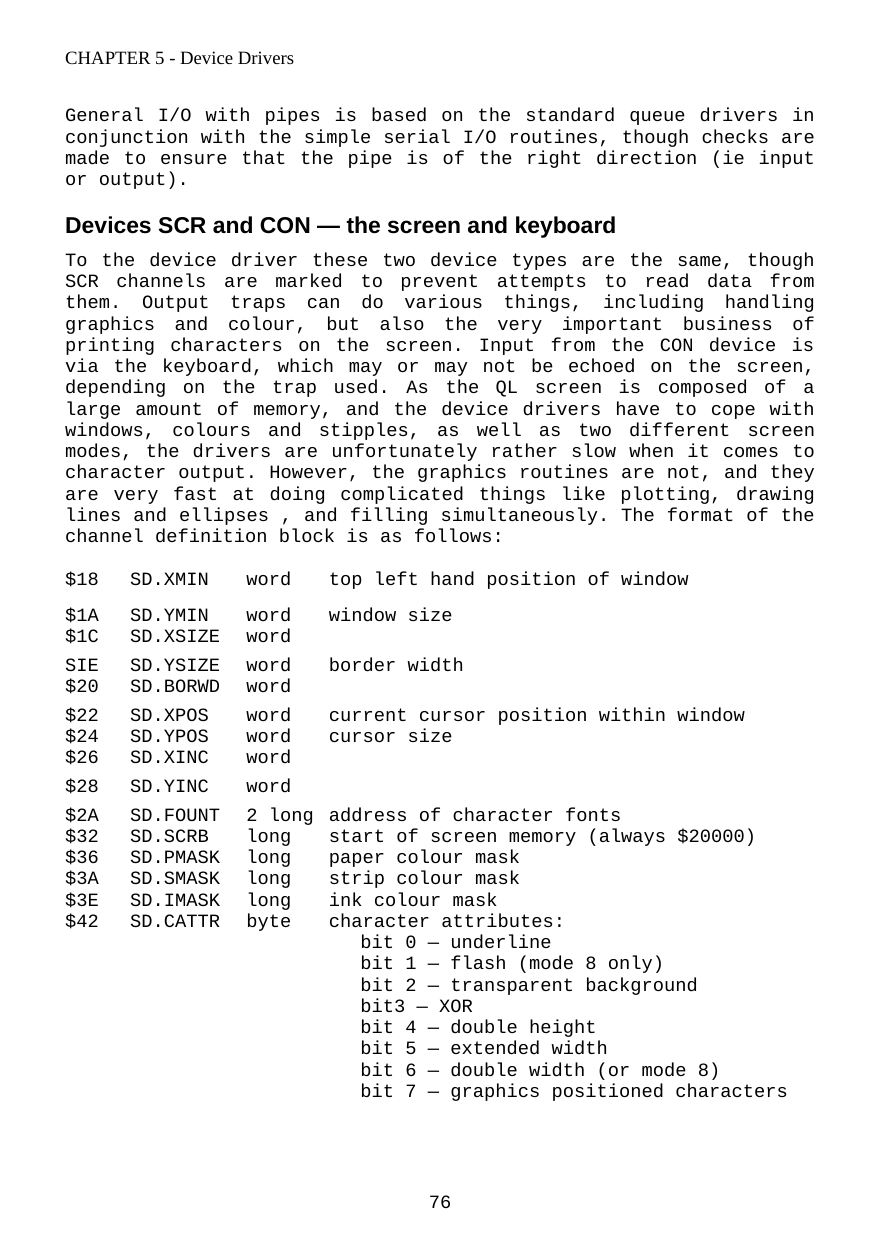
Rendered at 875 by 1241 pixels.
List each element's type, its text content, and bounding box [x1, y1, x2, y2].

table_cell window size [329, 605, 815, 627]
table_cell bit 7 — graphics positioned characters [360, 1082, 815, 1103]
table_cell [130, 1060, 246, 1082]
table_header SD.XMIN [130, 569, 246, 605]
table_cell [130, 997, 246, 1018]
table_cell SD.BORWD [130, 677, 246, 705]
table_cell SD.SMASK [130, 869, 246, 890]
table_cell [329, 777, 815, 805]
table_cell SD.XPOS [130, 705, 246, 727]
table_cell SIE [65, 655, 130, 677]
table_cell SD.IMASK [130, 890, 246, 912]
table_cell bit 2 — transparent background [360, 975, 815, 997]
table_cell $24 [65, 727, 130, 748]
table_cell [329, 997, 360, 1018]
table_cell $3E [65, 890, 130, 912]
table_cell [65, 975, 130, 997]
table_cell SD.SCRB [130, 827, 246, 848]
table_cell word [246, 777, 328, 805]
table_cell SD.XSIZE [130, 627, 246, 655]
table_cell [130, 933, 246, 954]
table_cell bit 6 — double width (or mode 8) [360, 1060, 815, 1082]
table_cell long [246, 848, 328, 869]
table_cell $36 [65, 848, 130, 869]
table_cell [246, 1018, 328, 1039]
table_cell [65, 997, 130, 1018]
table_cell word [246, 655, 328, 677]
table_cell [246, 997, 328, 1018]
table_cell word [246, 727, 328, 748]
text General I/O with pipes is based on the standard queue drivers in conjunction with the simple serial I/O routines, though checks are made to ensure that the pipe is of the right direction (ie input or output). [65, 106, 815, 191]
table_cell SD.CATTR [130, 912, 246, 933]
table_cell $42 [65, 912, 130, 933]
table_cell $2A [65, 805, 130, 827]
table_header top left hand position of window [329, 569, 815, 605]
table_cell [246, 1039, 328, 1060]
table_cell [65, 1018, 130, 1039]
table_cell SD.YSIZE [130, 655, 246, 677]
table_cell [65, 1060, 130, 1082]
table_cell start of screen memory (always $20000) [329, 827, 815, 848]
table_cell [329, 975, 360, 997]
table_cell [329, 627, 815, 655]
table_cell long [246, 827, 328, 848]
table_cell [246, 1060, 328, 1082]
table_cell [65, 933, 130, 954]
table_header $18 [65, 569, 130, 605]
table_cell $3A [65, 869, 130, 890]
table_cell $32 [65, 827, 130, 848]
table_cell ink colour mask [329, 890, 815, 912]
table_cell bit 5 — extended width [360, 1039, 815, 1060]
table_cell $20 [65, 677, 130, 705]
table_cell paper colour mask [329, 848, 815, 869]
table_cell long [246, 890, 328, 912]
table_cell [130, 1039, 246, 1060]
table_cell [329, 748, 815, 777]
table_cell [329, 933, 360, 954]
table_cell word [246, 705, 328, 727]
table_cell [130, 975, 246, 997]
table_cell [329, 677, 815, 705]
table_cell word [246, 677, 328, 705]
table_cell strip colour mask [329, 869, 815, 890]
table_cell byte [246, 912, 328, 933]
table_cell [329, 1060, 360, 1082]
table_cell [65, 1039, 130, 1060]
table_cell [246, 975, 328, 997]
table_cell bit 0 — underline [360, 933, 815, 954]
table_cell border width [329, 655, 815, 677]
table_cell [246, 933, 328, 954]
table_cell $1A [65, 605, 130, 627]
table_cell bit 4 — double height [360, 1018, 815, 1039]
table_cell SD.PMASK [130, 848, 246, 869]
table_cell $22 [65, 705, 130, 727]
subtitle Devices SCR and CON — the screen and keyboard [65, 212, 815, 239]
table_cell long [246, 869, 328, 890]
table_cell [130, 1082, 246, 1103]
table_cell SD.YMIN [130, 605, 246, 627]
table_cell current cursor position within window [329, 705, 815, 727]
table_cell SD.FOUNT [130, 805, 246, 827]
table_cell [246, 954, 328, 975]
table_cell word [246, 748, 328, 777]
table_cell bit 1 — flash (mode 8 only) [360, 954, 815, 975]
table_cell word [246, 605, 328, 627]
table_cell [65, 954, 130, 975]
table_cell [246, 1082, 328, 1103]
table_cell SD.XINC [130, 748, 246, 777]
table_cell [329, 954, 360, 975]
table_cell [329, 1018, 360, 1039]
table_cell $1C [65, 627, 130, 655]
table_cell $28 [65, 777, 130, 805]
table_cell [65, 1082, 130, 1103]
table_cell SD.YPOS [130, 727, 246, 748]
table_cell $26 [65, 748, 130, 777]
table_cell [329, 1082, 360, 1103]
table_cell word [246, 627, 328, 655]
table_cell [329, 1039, 360, 1060]
table_cell [130, 1018, 246, 1039]
table_cell 2 long [246, 805, 328, 827]
table_cell [130, 954, 246, 975]
table_cell SD.YINC [130, 777, 246, 805]
table_cell bit3 — XOR [360, 997, 815, 1018]
table_header word [246, 569, 328, 605]
table_cell cursor size [329, 727, 815, 748]
text To the device driver these two device types are the same, though SCR channels are marked to prevent attempts to read data from them. Output traps can do various things, including handling graphics and colour, but also the very important business of printing characters on the screen. Input from the CON device is via the keyboard, which may or may not be echoed on the screen, depending on the trap used. As the QL screen is composed of a large amount of memory, and the device drivers have to cope with windows, colours and stipples, as well as two different screen modes, the drivers are unfortunately rather slow when it comes to character output. However, the graphics routines are not, and they are very fast at doing complicated things like plotting, drawing lines and ellipses , and filling simultaneously. The format of the channel definition block is as follows: [65, 251, 815, 548]
table_cell character attributes: [329, 912, 815, 933]
table_cell address of character fonts [329, 805, 815, 827]
